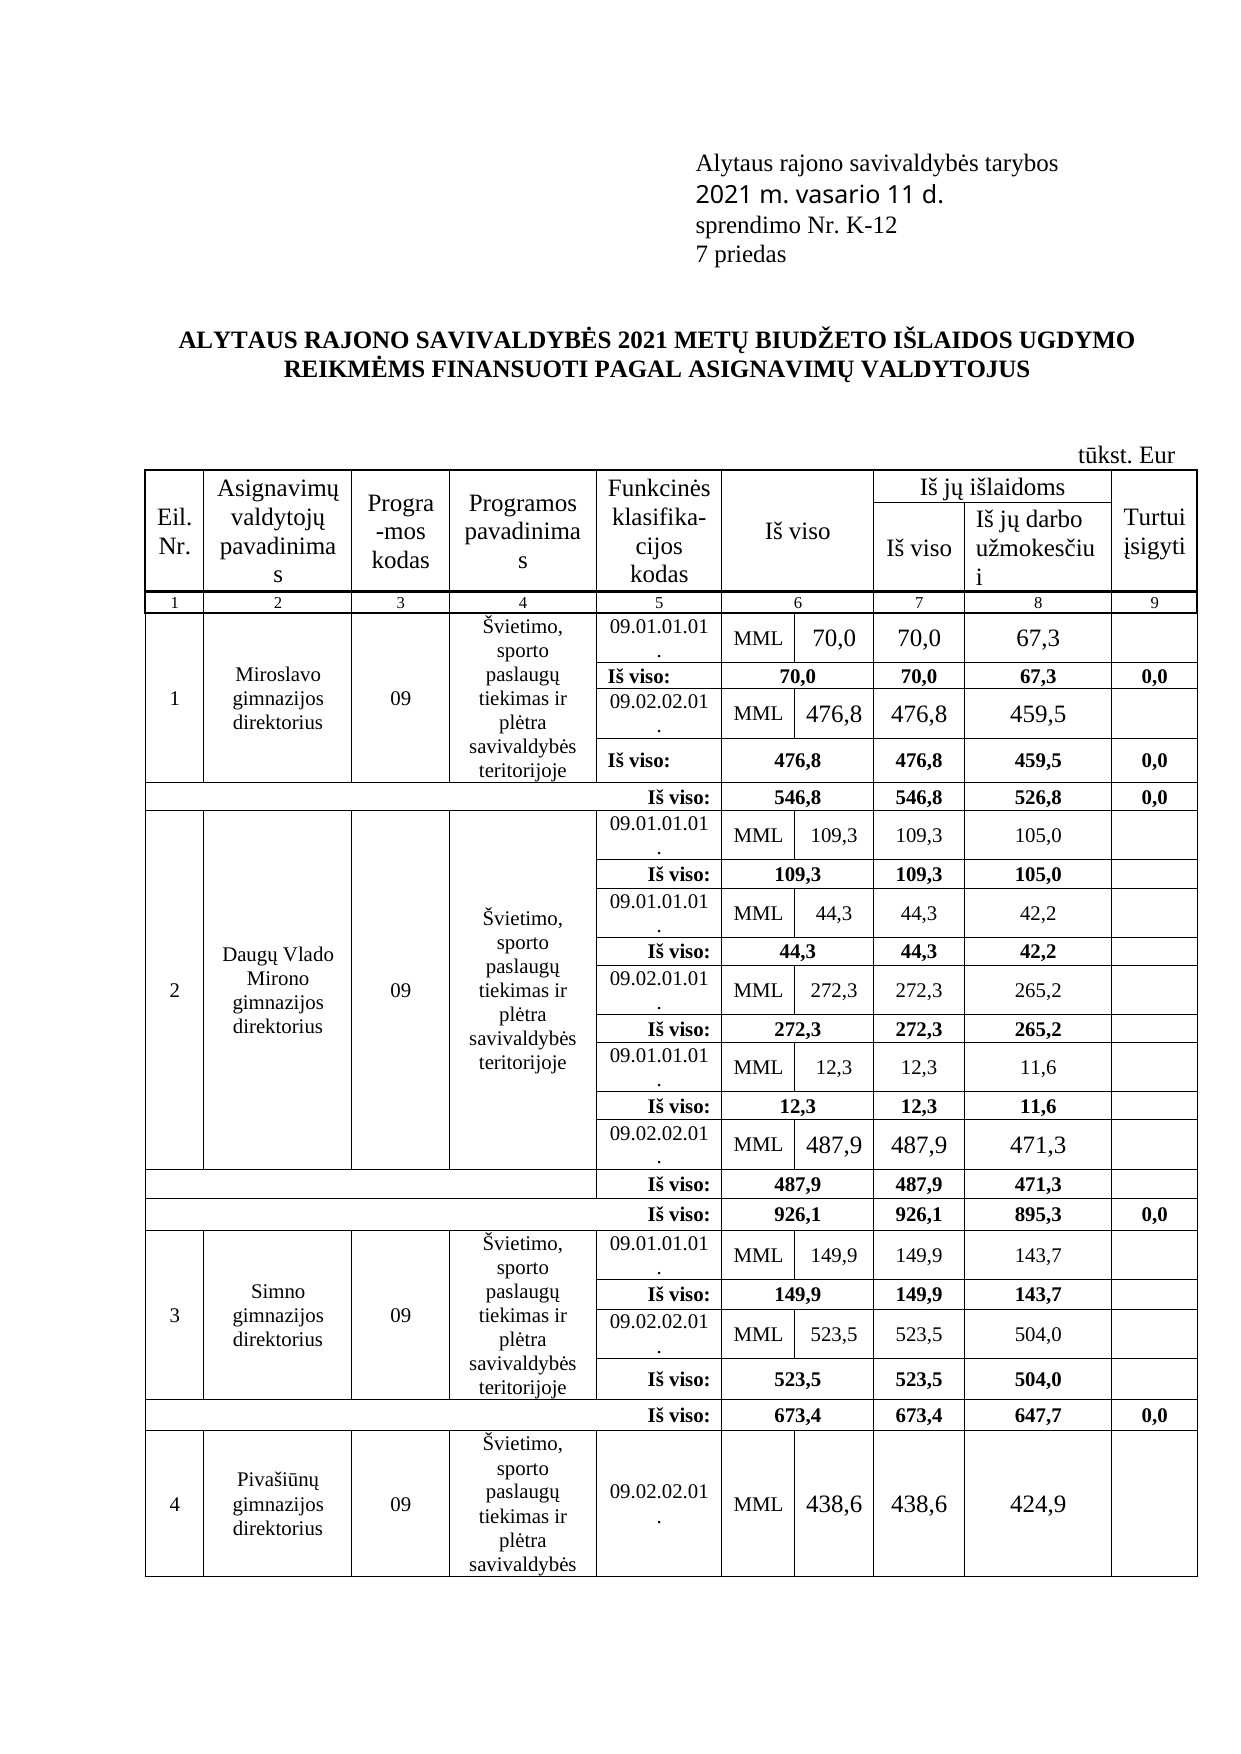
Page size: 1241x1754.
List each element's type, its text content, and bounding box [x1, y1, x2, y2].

table_cell 523,5 [874, 1359, 964, 1399]
table_cell MML [722, 1431, 794, 1576]
table_cell 471,3 [965, 1170, 1111, 1198]
table_cell 265,2 [965, 1015, 1111, 1042]
table_cell 2 [146, 811, 203, 1168]
table_cell 12,3 [874, 1043, 964, 1091]
table_cell Iš viso: [597, 663, 721, 688]
table_cell 143,7 [965, 1280, 1111, 1308]
table_cell Miroslavo gimnazijos direktorius [204, 614, 351, 782]
table_cell 09.01.01.01. [597, 1043, 721, 1091]
table_cell 5 [597, 593, 721, 612]
table_cell 895,3 [965, 1199, 1111, 1229]
table_cell Daugų Vlado Mirono gimnazijos direktorius [204, 811, 351, 1168]
table_cell 673,4 [874, 1400, 964, 1430]
table_cell 109,3 [874, 811, 964, 859]
table_cell Iš viso: [597, 1092, 721, 1119]
table_cell 438,6 [795, 1431, 873, 1576]
table_header Funkcinės klasifika-cijos kodas [597, 471, 721, 590]
table_cell Iš viso: [597, 1015, 721, 1042]
table_cell 471,3 [965, 1120, 1111, 1168]
text sprendimo Nr. K-12 [133, 210, 1181, 239]
table_cell 7 [874, 593, 964, 612]
table_cell 09.01.01.01. [597, 614, 721, 662]
table_cell 0,0 [1112, 739, 1197, 782]
table_header Progra-mos kodas [352, 471, 449, 590]
table_cell 11,6 [965, 1092, 1111, 1119]
table_header Iš jų išlaidoms [874, 471, 1111, 502]
table_cell Švietimo, sporto paslaugų tiekimas ir plėtra savivaldybės teritorijoje [450, 1231, 596, 1399]
table_cell 09.02.02.01. [597, 689, 721, 737]
table_cell 9 [1112, 593, 1196, 612]
text ALYTAUS RAJONO SAVIVALDYBĖS 2021 METŲ BIUDŽETO IŠLAIDOS UGDYMO REIKMĖMS FINANSUOTI PAGAL ASIGNAVIMŲ VALDYTOJUS [133, 325, 1181, 383]
table_cell 11,6 [965, 1043, 1111, 1091]
table_cell 1 [146, 614, 203, 782]
table_cell 523,5 [722, 1359, 873, 1399]
table_cell 265,2 [965, 966, 1111, 1014]
table_cell 487,9 [874, 1170, 964, 1198]
table_cell MML [722, 689, 794, 737]
table_cell [1112, 1310, 1197, 1358]
table_cell 143,7 [965, 1231, 1111, 1279]
table_cell Iš viso [874, 503, 964, 590]
table_cell 4 [146, 1431, 203, 1576]
table_cell 09 [352, 1431, 449, 1576]
table_cell 272,3 [722, 1015, 873, 1042]
table_cell Iš viso: [146, 783, 721, 810]
table_cell 0,0 [1112, 1400, 1197, 1430]
text 2021 m. vasario 11 d. [133, 176, 1181, 210]
table_cell [1112, 614, 1197, 662]
table_cell 476,8 [722, 739, 873, 782]
table_cell 149,9 [874, 1231, 964, 1279]
table_cell 459,5 [965, 739, 1111, 782]
table_cell [1112, 860, 1197, 887]
table_cell 09.02.02.01. [597, 1431, 721, 1576]
table_cell 487,9 [795, 1120, 873, 1168]
table_cell [1112, 1280, 1197, 1308]
table_cell 12,3 [722, 1092, 873, 1119]
table_cell MML [722, 614, 794, 662]
table_cell 504,0 [965, 1359, 1111, 1399]
table_cell [1112, 1043, 1197, 1091]
table_cell Iš viso: [597, 739, 721, 782]
table_header Turtui įsigyti [1112, 471, 1196, 590]
table_cell Švietimo, sporto paslaugų tiekimas ir plėtra savivaldybės [450, 1431, 596, 1576]
table_cell 70,0 [722, 663, 873, 688]
table_cell MML [722, 1231, 794, 1279]
table_cell 09.02.02.01. [597, 1120, 721, 1168]
table_cell 0,0 [1112, 783, 1197, 810]
table_cell 459,5 [965, 689, 1111, 737]
table_cell 70,0 [874, 663, 964, 688]
table_cell 487,9 [874, 1120, 964, 1168]
table_cell [1112, 811, 1197, 859]
table_cell 487,9 [722, 1170, 873, 1198]
table_cell MML [722, 889, 794, 937]
table_cell 647,7 [965, 1400, 1111, 1430]
table_cell 70,0 [874, 614, 964, 662]
table_cell Iš viso: [146, 1400, 721, 1430]
table_cell 44,3 [874, 889, 964, 937]
table_cell 926,1 [874, 1199, 964, 1229]
table_header Iš viso [722, 471, 873, 590]
table_cell [146, 1170, 596, 1198]
table_cell 44,3 [722, 938, 873, 965]
table_cell 546,8 [874, 783, 964, 810]
table_cell Iš viso: [146, 1199, 721, 1229]
table_cell Iš viso: [597, 1170, 721, 1198]
table_cell 2 [204, 593, 351, 612]
table_cell [1112, 1359, 1197, 1399]
table_cell [1112, 1170, 1197, 1198]
table_cell MML [722, 1043, 794, 1091]
table_cell 504,0 [965, 1310, 1111, 1358]
table_cell 523,5 [874, 1310, 964, 1358]
table_cell 09.01.01.01. [597, 1231, 721, 1279]
table_cell 09 [352, 811, 449, 1168]
table_cell MML [722, 1310, 794, 1358]
text 7 priedas [133, 239, 1181, 268]
table_header Asignavimų valdytojų pavadinimas [204, 471, 351, 590]
table_cell Pivašiūnų gimnazijos direktorius [204, 1431, 351, 1576]
table_cell 67,3 [965, 663, 1111, 688]
table_cell [1112, 1431, 1197, 1576]
table_cell 109,3 [722, 860, 873, 887]
table_cell Švietimo, sporto paslaugų tiekimas ir plėtra savivaldybės teritorijoje [450, 811, 596, 1168]
table_cell 09.01.01.01. [597, 889, 721, 937]
table_cell 09.02.01.01. [597, 966, 721, 1014]
table_cell [1112, 1231, 1197, 1279]
table_cell MML [722, 1120, 794, 1168]
table_cell 09 [352, 614, 449, 782]
table_cell 1 [146, 593, 203, 612]
table_cell [1112, 966, 1197, 1014]
table_cell 109,3 [874, 860, 964, 887]
table_cell Švietimo, sporto paslaugų tiekimas ir plėtra savivaldybės teritorijoje [450, 614, 596, 782]
table_cell 424,9 [965, 1431, 1111, 1576]
table_cell 0,0 [1112, 1199, 1197, 1229]
table_cell [1112, 1120, 1197, 1168]
table_cell 4 [450, 593, 596, 612]
table_cell [1112, 1015, 1197, 1042]
table_cell 438,6 [874, 1431, 964, 1576]
table_cell 09.01.01.01. [597, 811, 721, 859]
table_cell 09 [352, 1231, 449, 1399]
table_cell 0,0 [1112, 663, 1197, 688]
table_cell 12,3 [874, 1092, 964, 1119]
table_cell 926,1 [722, 1199, 873, 1229]
table_cell 6 [722, 593, 873, 612]
table_cell 70,0 [795, 614, 873, 662]
table_cell [1112, 689, 1197, 737]
table_cell 8 [965, 593, 1111, 612]
table_cell 42,2 [965, 938, 1111, 965]
text Alytaus rajono savivaldybės tarybos [133, 148, 1181, 176]
table_cell MML [722, 811, 794, 859]
table_cell 44,3 [874, 938, 964, 965]
text tūkst. Eur [133, 440, 1181, 469]
table_cell 272,3 [874, 1015, 964, 1042]
table_cell 546,8 [722, 783, 873, 810]
table_cell 3 [352, 593, 449, 612]
table_cell 149,9 [722, 1280, 873, 1308]
table_cell 44,3 [795, 889, 873, 937]
table_cell 673,4 [722, 1400, 873, 1430]
table_cell 476,8 [795, 689, 873, 737]
table_cell Iš viso: [597, 938, 721, 965]
table_cell Iš viso: [597, 860, 721, 887]
table_cell Iš viso: [597, 1359, 721, 1399]
table_cell 476,8 [874, 689, 964, 737]
table_cell Simno gimnazijos direktorius [204, 1231, 351, 1399]
table_cell [1112, 1092, 1197, 1119]
table_cell 523,5 [795, 1310, 873, 1358]
table_header Eil. Nr. [146, 471, 203, 590]
table_cell MML [722, 966, 794, 1014]
table_cell 105,0 [965, 860, 1111, 887]
table_cell 526,8 [965, 783, 1111, 810]
table_cell 105,0 [965, 811, 1111, 859]
table_header Programos pavadinimas [450, 471, 596, 590]
table_cell 476,8 [874, 739, 964, 782]
table_cell 272,3 [795, 966, 873, 1014]
table_cell 42,2 [965, 889, 1111, 937]
table_cell 3 [146, 1231, 203, 1399]
table_cell Iš viso: [597, 1280, 721, 1308]
table_cell 12,3 [795, 1043, 873, 1091]
table_cell [1112, 938, 1197, 965]
table_cell 67,3 [965, 614, 1111, 662]
table_cell 09.02.02.01. [597, 1310, 721, 1358]
table_cell Iš jų darbo užmokesčiui [965, 503, 1111, 590]
table_cell 109,3 [795, 811, 873, 859]
table_cell [1112, 889, 1197, 937]
table_cell 272,3 [874, 966, 964, 1014]
table_cell 149,9 [795, 1231, 873, 1279]
table_cell 149,9 [874, 1280, 964, 1308]
